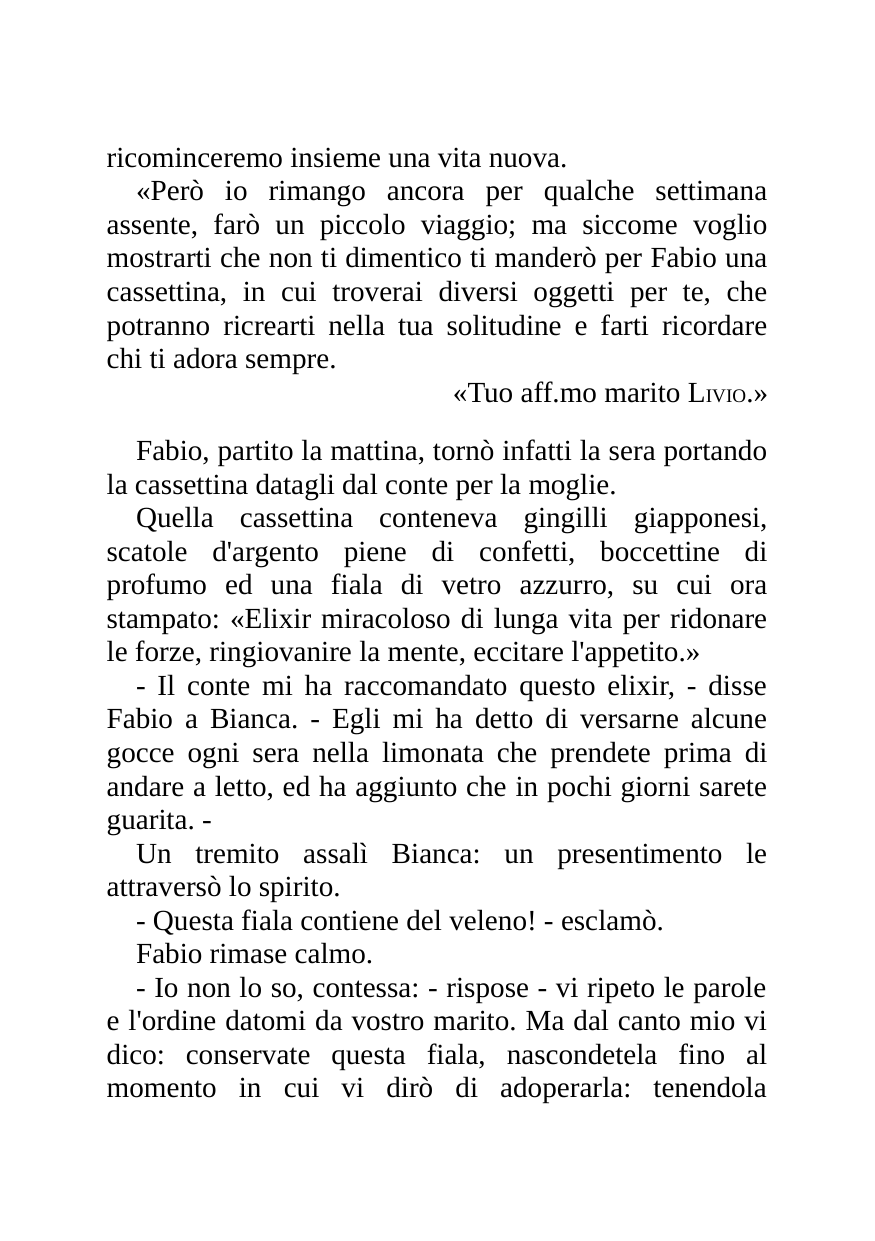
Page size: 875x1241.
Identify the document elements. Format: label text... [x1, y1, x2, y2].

text Fabio, partito la mattina, tornò infatti la sera portando la cassettina datagli dal conte per la moglie. [106, 433, 768, 500]
text - Io non lo so, contessa: - rispose - vi ripeto le parole e l'ordine datomi da vostro marito. Ma dal canto mio vi dico: conservate questa fiala, nascondetela fino al momento in cui vi dirò di adoperarla: tenendola [106, 970, 768, 1104]
text «Tuo aff.mo marito Livio.» [106, 375, 768, 408]
text Un tremito assalì Bianca: un presentimento le attraversò lo spirito. [106, 836, 768, 903]
text - Il conte mi ha raccomandato questo elixir, - disse Fabio a Bianca. - Egli mi ha detto di versarne alcune gocce ogni sera nella limonata che prendete prima di andare a letto, ed ha aggiunto che in pochi giorni sarete guarita. - [106, 668, 768, 836]
text Fabio rimase calmo. [106, 936, 768, 970]
text - Questa fiala contiene del veleno! - esclamò. [106, 903, 768, 936]
text «Però io rimango ancora per qualche settimana assente, farò un piccolo viaggio; ma siccome voglio mostrarti che non ti dimentico ti manderò per Fabio una cassettina, in cui troverai diversi oggetti per te, che potranno ricrearti nella tua solitudine e farti ricordare chi ti adora sempre. [106, 173, 768, 375]
text ricominceremo insieme una vita nuova. [106, 140, 768, 173]
text Quella cassettina conteneva gingilli giapponesi, scatole d'argento piene di confetti, boccettine di profumo ed una fiala di vetro azzurro, su cui ora stampato: «Elixir miracoloso di lunga vita per ridonare le forze, ringiovanire la mente, eccitare l'appetito.» [106, 500, 768, 668]
